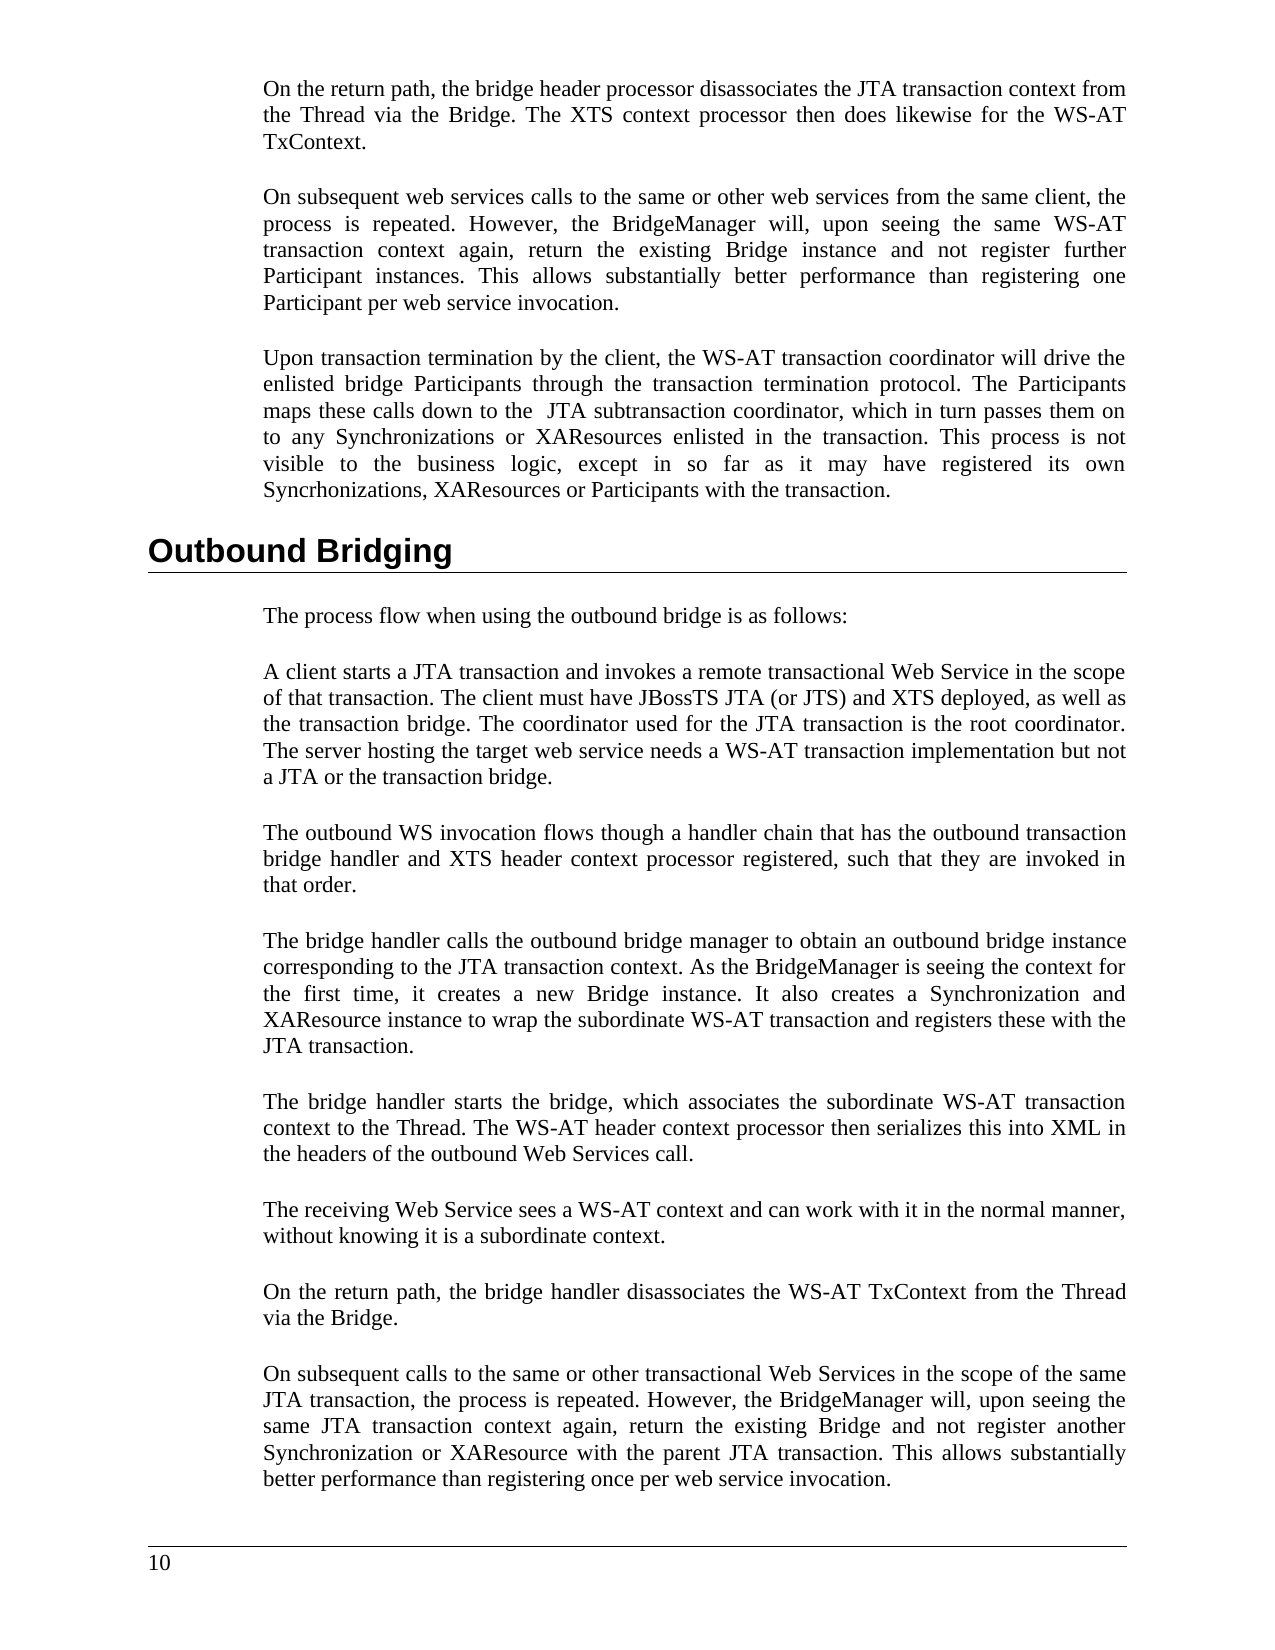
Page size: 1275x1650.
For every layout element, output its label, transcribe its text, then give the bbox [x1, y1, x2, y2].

text On subsequent web services calls to the same or other web services from the same client, the process is repeated. However, the BridgeManager will, upon seeing the same WS-AT transaction context again, return the existing Bridge instance and not register further Participant instances. This allows substantially better performance than registering one Participant per web service invocation. [263, 183, 1127, 315]
text On the return path, the bridge header processor disassociates the JTA transaction context from the Thread via the Bridge. The XTS context processor then does likewise for the WS-AT TxContext. [263, 75, 1127, 154]
text The bridge handler calls the outbound bridge manager to obtain an outbound bridge instance corresponding to the JTA transaction context. As the BridgeManager is seeing the context for the first time, it creates a new Bridge instance. It also creates a Synchronization and XAResource instance to wrap the subordinate WS-AT transaction and registers these with the JTA transaction. [263, 927, 1127, 1059]
text The outbound WS invocation flows though a handler chain that has the outbound transaction bridge handler and XTS header context processor registered, such that they are invoked in that order. [263, 819, 1127, 898]
text On subsequent calls to the same or other transactional Web Services in the scope of the same JTA transaction, the process is repeated. However, the BridgeManager will, upon seeing the same JTA transaction context again, return the existing Bridge and not register another Synchronization or XAResource with the parent JTA transaction. This allows substantially better performance than registering once per web service invocation. [263, 1360, 1127, 1492]
text Upon transaction termination by the client, the WS-AT transaction coordinator will drive the enlisted bridge Participants through the transaction termination protocol. The Participants maps these calls down to the JTA subtransaction coordinator, which in turn passes them on to any Synchronizations or XAResources enlisted in the transaction. This process is not visible to the business logic, except in so far as it may have registered its own Syncrhonizations, XAResources or Participants with the transaction. [263, 344, 1127, 502]
text On the return path, the bridge handler disassociates the WS-AT TxContext from the Thread via the Bridge. [263, 1278, 1127, 1331]
subtitle Outbound Bridging [148, 531, 1127, 572]
text The process flow when using the outbound bridge is as follows: [263, 602, 1127, 628]
text The bridge handler starts the bridge, which associates the subordinate WS-AT transaction context to the Thread. The WS-AT header context processor then serializes this into XML in the headers of the outbound Web Services call. [263, 1088, 1127, 1167]
text A client starts a JTA transaction and invokes a remote transactional Web Service in the scope of that transaction. The client must have JBossTS JTA (or JTS) and XTS deployed, as well as the transaction bridge. The coordinator used for the JTA transaction is the root coordinator. The server hosting the target web service needs a WS-AT transaction implementation but not a JTA or the transaction bridge. [263, 658, 1127, 789]
text The receiving Web Service sees a WS-AT context and can work with it in the normal manner, without knowing it is a subordinate context. [263, 1196, 1127, 1249]
